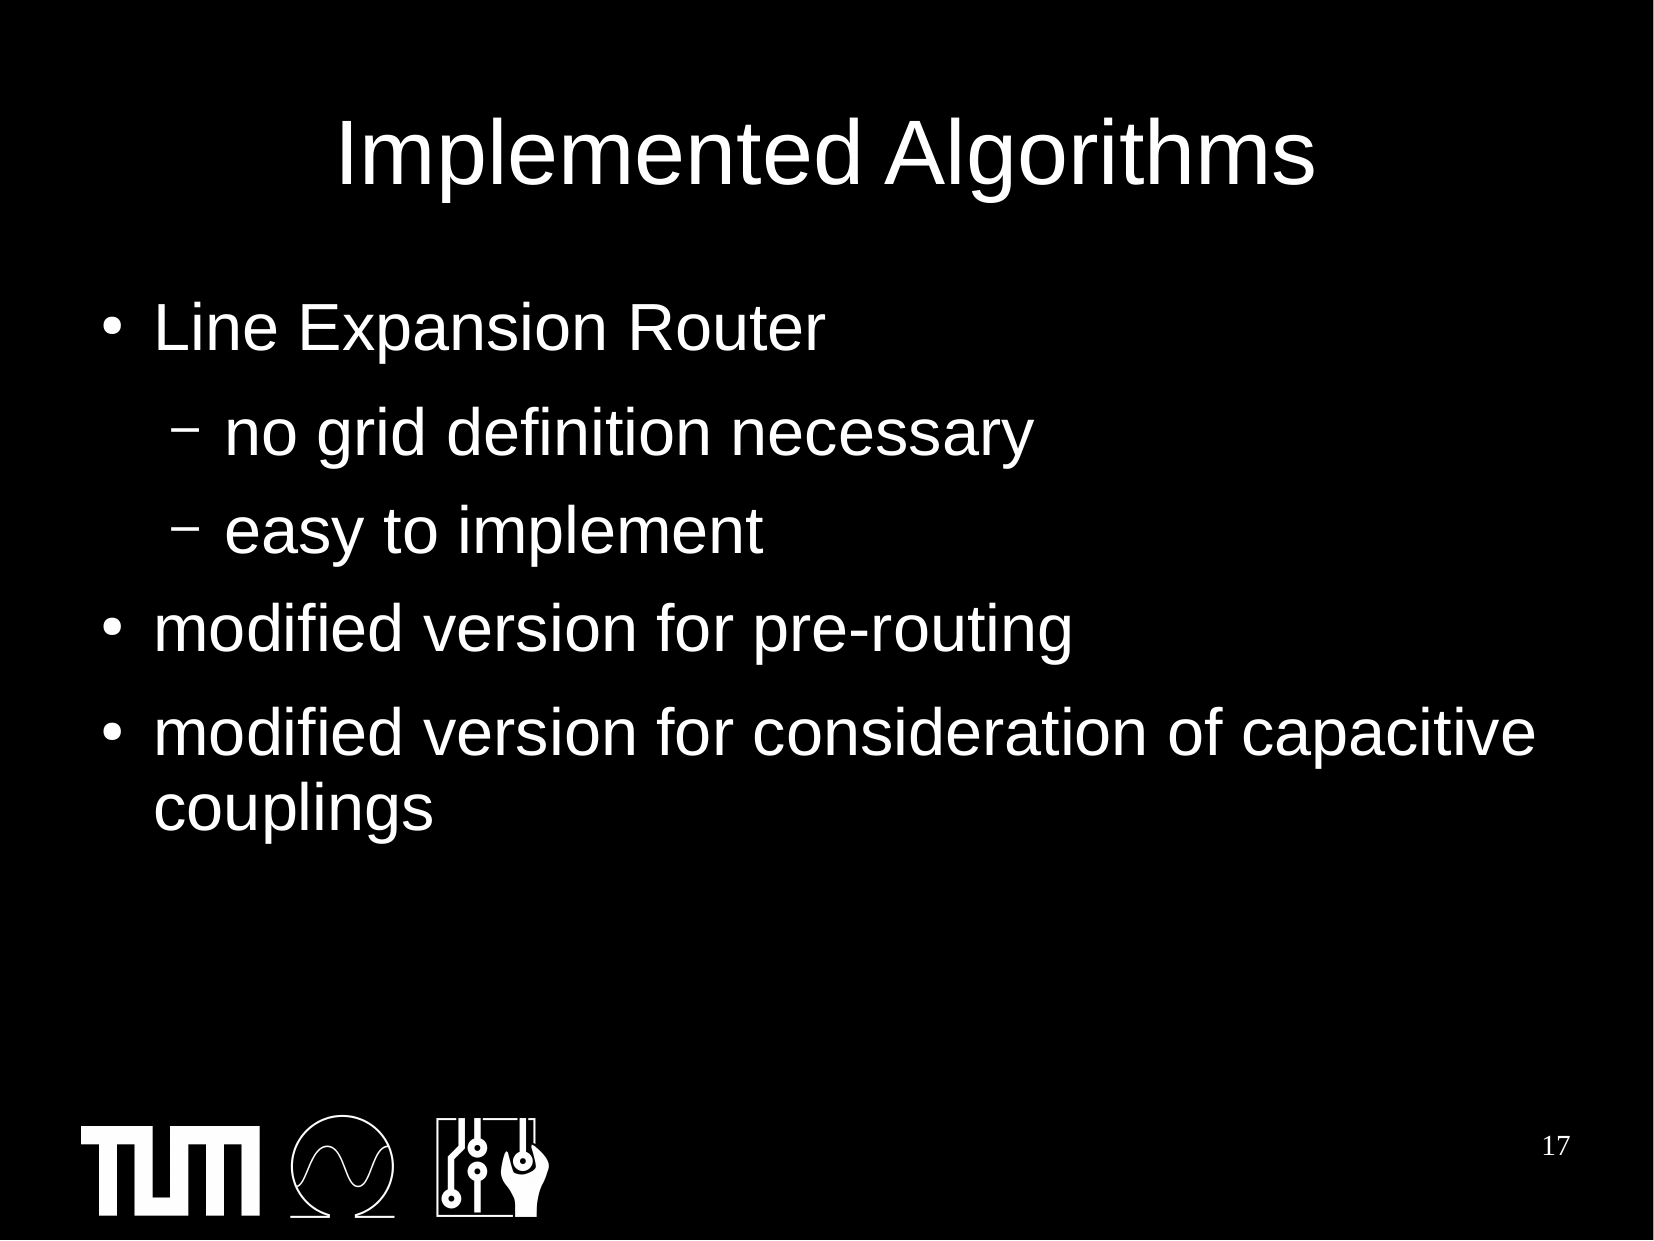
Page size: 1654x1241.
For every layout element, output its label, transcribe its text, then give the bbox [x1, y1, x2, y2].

picture [425, 1109, 554, 1227]
picture [63, 1108, 272, 1227]
list Line Expansion Router no grid definition necessary easy to implement modified version for pre-routing modified version for consideration of capacitive couplings [82, 290, 1571, 1109]
title Implemented Algorithms [82, 49, 1571, 257]
picture [283, 1109, 402, 1227]
